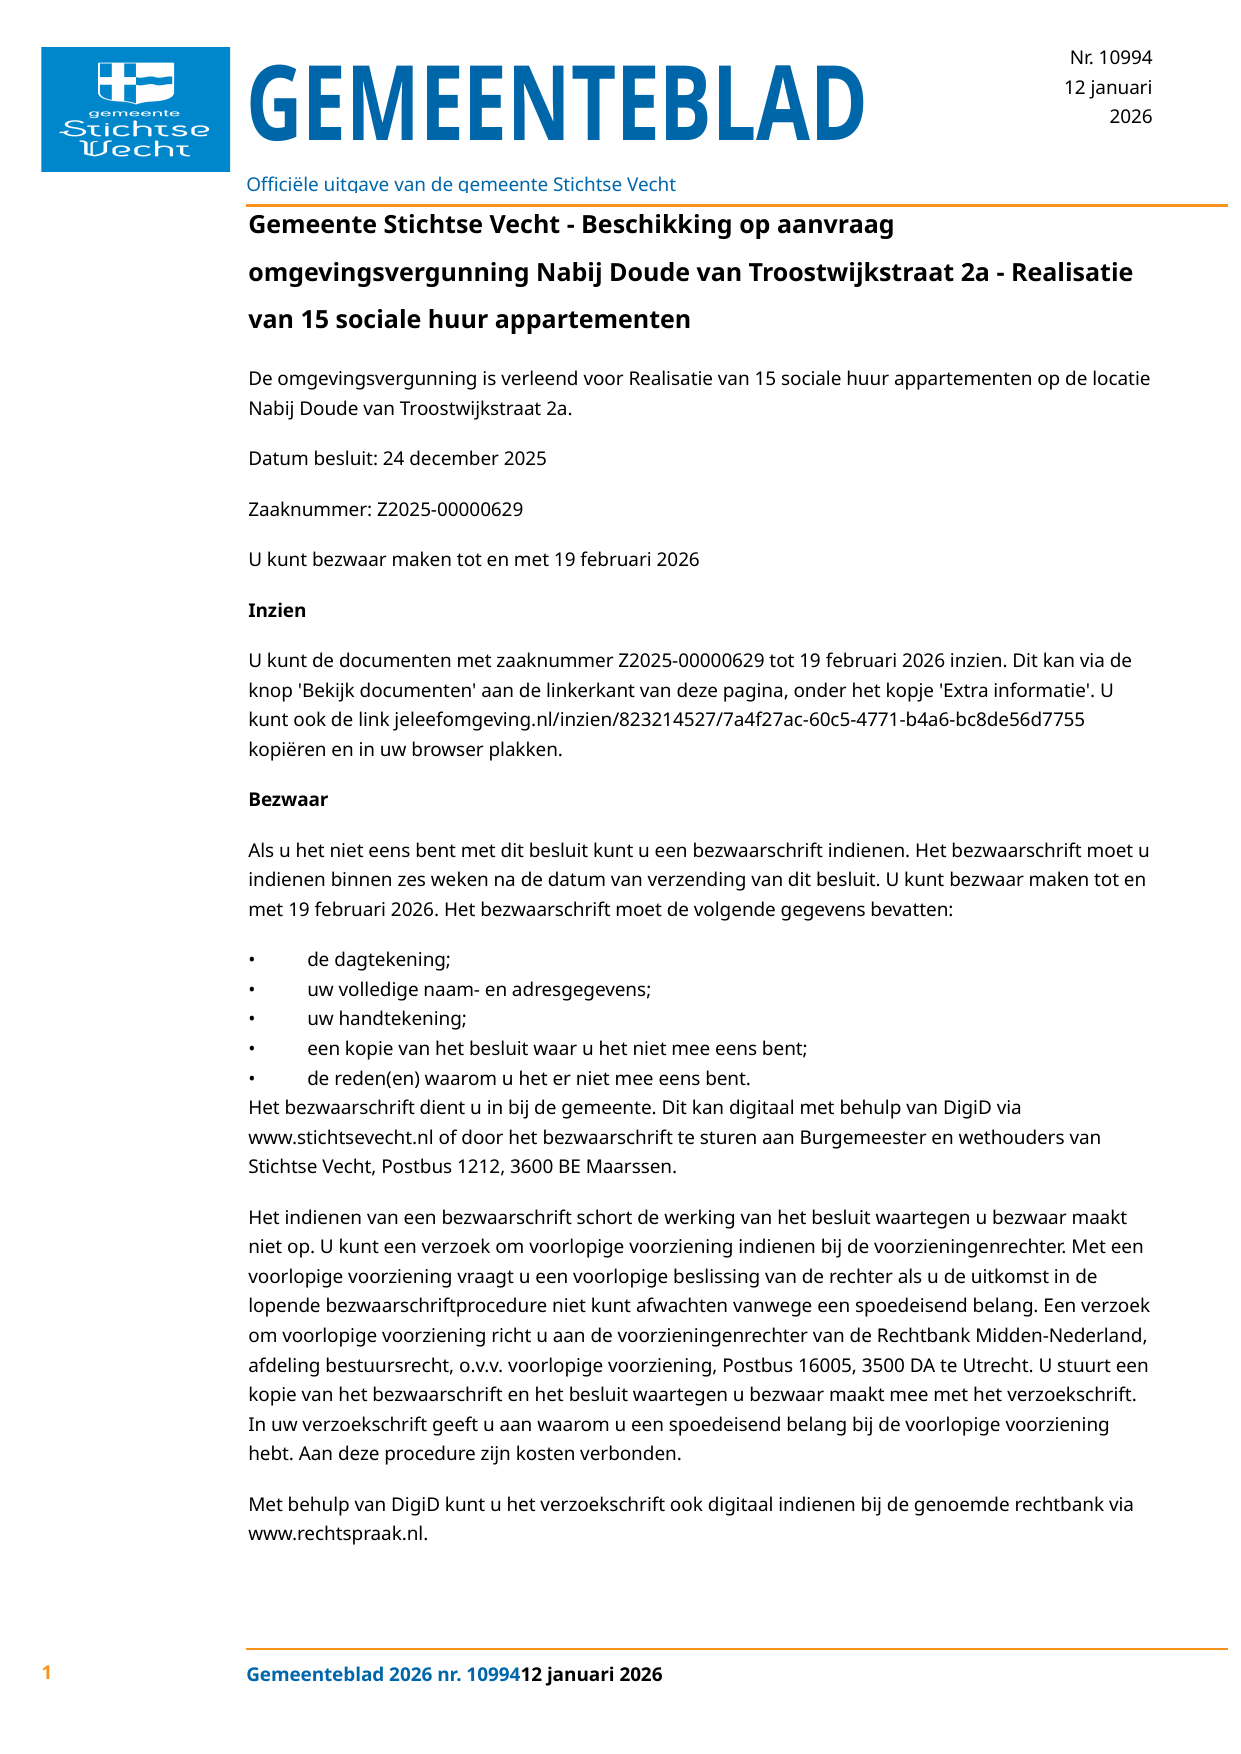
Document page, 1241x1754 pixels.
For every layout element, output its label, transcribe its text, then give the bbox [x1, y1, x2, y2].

list de dagtekening; [248, 946, 1152, 972]
text Gemeente Stichtse Vecht - Beschikking op aanvraag omgevingsvergunning Nabij Doude van Troostwijkstraat 2a - Realisatie van 15 sociale huur appartementen [248, 207, 1152, 336]
text Zaaknummer: Z2025-00000629 [248, 496, 1152, 522]
text De omgevingsvergunning is verleend voor Realisatie van 15 sociale huur appartementen op de locatie Nabij Doude van Troostwijkstraat 2a. [248, 366, 1152, 421]
list de reden(en) waarom u het er niet mee eens bent. [248, 1065, 1152, 1090]
text Met behulp van DigiD kunt u het verzoekschrift ook digitaal indienen bij de genoemde rechtbank via www.rechtspraak.nl. [248, 1491, 1152, 1546]
text Als u het niet eens bent met dit besluit kunt u een bezwaarschrift indienen. Het bezwaarschrift moet u indienen binnen zes weken na de datum van verzending van dit besluit. U kunt bezwaar maken tot en met 19 februari 2026. Het bezwaarschrift moet de volgende gegevens bevatten: [248, 837, 1152, 922]
text Bezwaar [248, 786, 1152, 812]
list uw volledige naam- en adresgegevens; [248, 976, 1152, 1002]
text Het indienen van een bezwaarschrift schort de werking van het besluit waartegen u bezwaar maakt niet op. U kunt een verzoek om voorlopige voorziening indienen bij de voorzieningenrechter. Met een voorlopige voorziening vraagt u een voorlopige beslissing van de rechter als u de uitkomst in de lopende bezwaarschriftprocedure niet kunt afwachten vanwege een spoedeisend belang. Een verzoek om voorlopige voorziening richt u aan de voorzieningenrechter van de Rechtbank Midden-Nederland, afdeling bestuursrecht, o.v.v. voorlopige voorziening, Postbus 16005, 3500 DA te Utrecht. U stuurt een kopie van het bezwaarschrift en het besluit waartegen u bezwaar maakt mee met het verzoekschrift. In uw verzoekschrift geeft u aan waarom u een spoedeisend belang bij de voorlopige voorziening hebt. Aan deze procedure zijn kosten verbonden. [248, 1204, 1152, 1466]
text Het bezwaarschrift dient u in bij de gemeente. Dit kan digitaal met behulp van DigiD via www.stichtsevecht.nl of door het bezwaarschrift te sturen aan Burgemeester en wethouders van Stichtse Vecht, Postbus 1212, 3600 BE Maarssen. [248, 1094, 1152, 1179]
text U kunt bezwaar maken tot en met 19 februari 2026 [248, 546, 1152, 572]
picture [137, 63, 174, 103]
list uw handtekening; [248, 1006, 1152, 1031]
list een kopie van het besluit waar u het niet mee eens bent; [248, 1035, 1152, 1061]
text Inzien [248, 597, 1152, 622]
text Datum besluit: 24 december 2025 [248, 446, 1152, 471]
picture [99, 63, 135, 101]
text U kunt de documenten met zaaknummer Z2025-00000629 tot 19 februari 2026 inzien. Dit kan via de knop 'Bekijk documenten' aan de linkerkant van deze pagina, onder het kopje 'Extra informatie'. U kunt ook de link jeleefomgeving.nl/inzien/823214527/7a4f27ac-60c5-4771-b4a6-bc8de56d7755 kopiëren en in uw browser plakken. [248, 647, 1152, 762]
